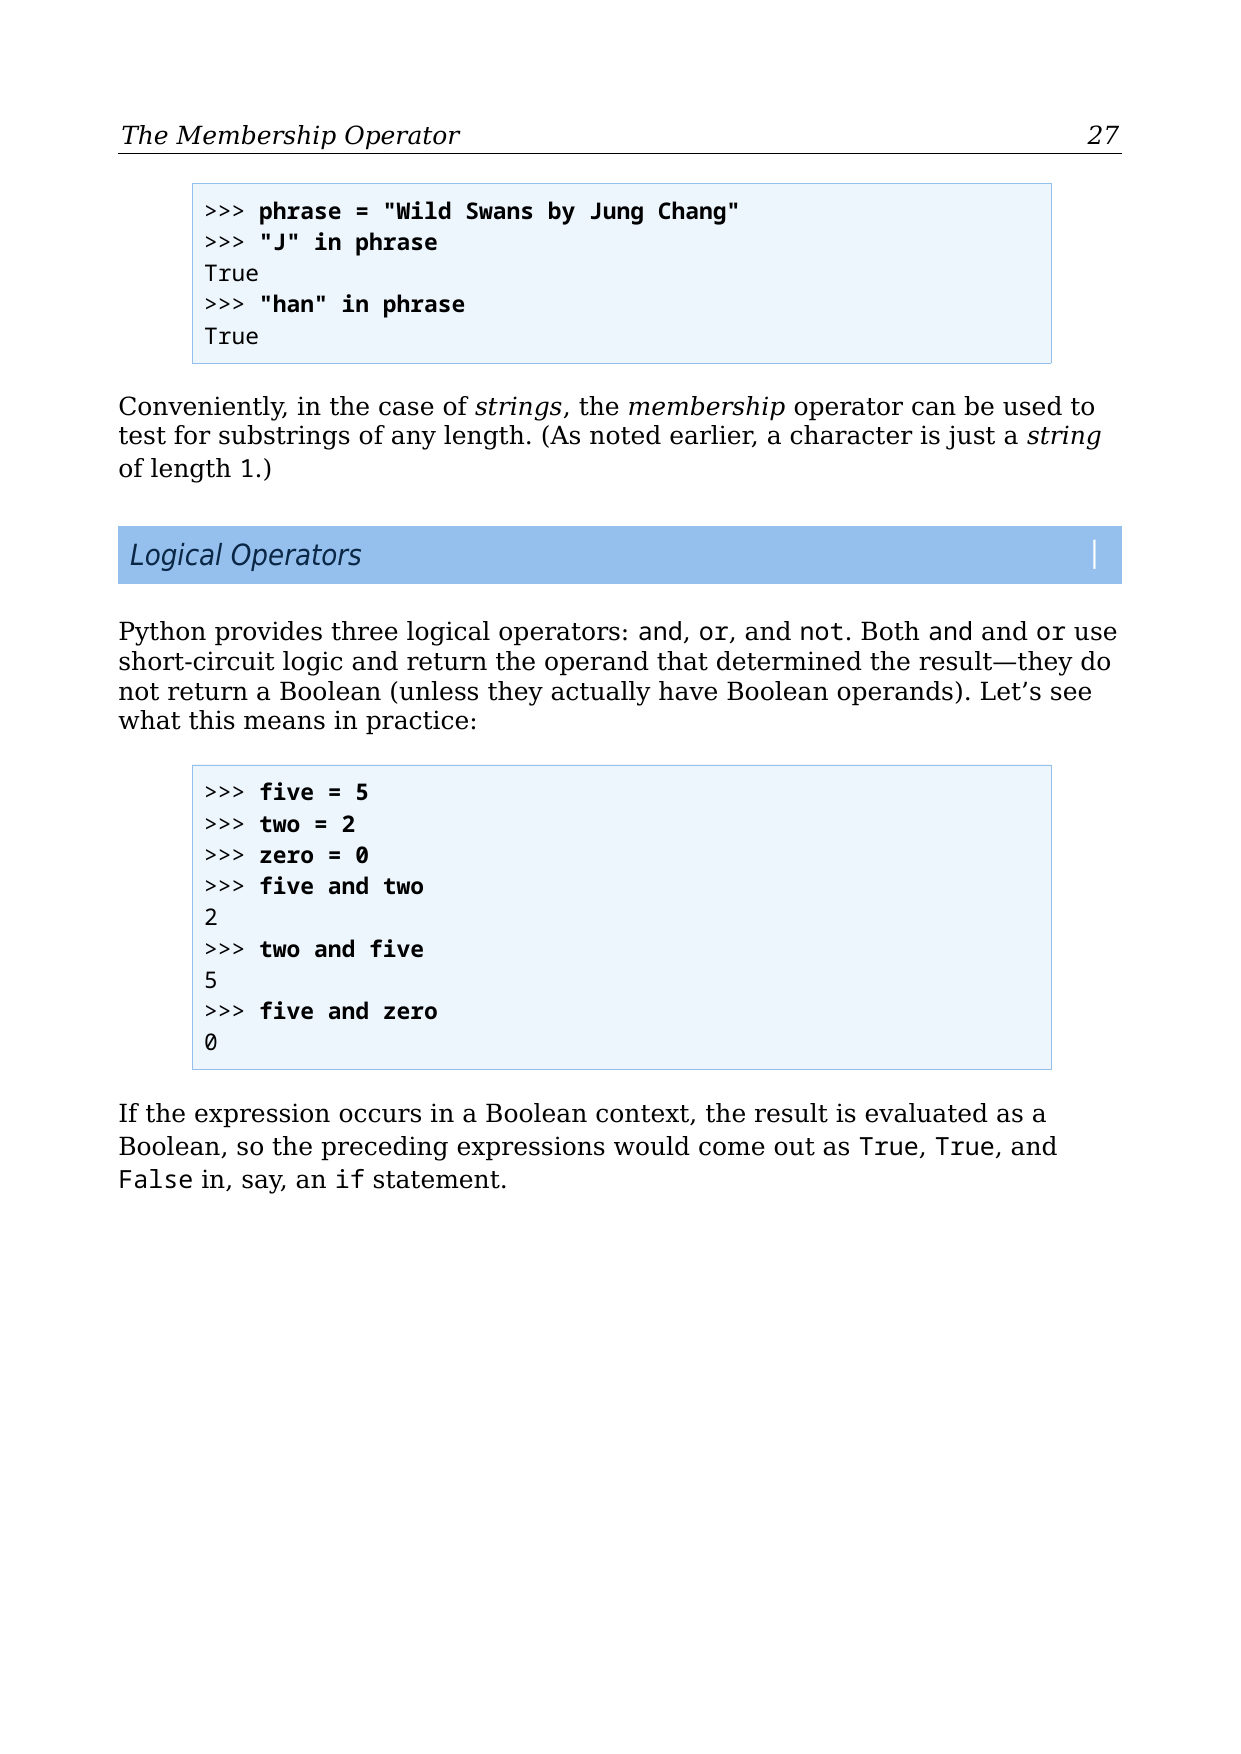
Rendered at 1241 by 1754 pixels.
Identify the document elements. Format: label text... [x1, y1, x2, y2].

text >>> two and five [193, 921, 1051, 952]
text 5 [193, 952, 1051, 983]
text >>> five = 5 [193, 766, 1051, 796]
text >>> five and zero [193, 983, 1051, 1014]
text >>> five and two [193, 858, 1051, 889]
text If the expression occurs in a Boolean context, the result is evaluated as a Boolean, so the preceding expressions would come out as True, True, and False in, say, an if statement. [118, 1099, 1122, 1196]
text >>> two = 2 [193, 796, 1051, 827]
text | [1081, 535, 1098, 569]
text True [193, 245, 1051, 276]
text Python provides three logical operators: and, or, and not. Both and and or use short-circuit logic and return the operand that determined the result—they do not return a Boolean (unless they actually have Boolean operands). Let’s see what this means in practice: [118, 613, 1122, 735]
text >>> phrase = "Wild Swans by Jung Chang" [193, 184, 1051, 214]
text >>> "J" in phrase [193, 214, 1051, 245]
text 0 [193, 1014, 1051, 1069]
text >>> "han" in phrase [193, 276, 1051, 308]
text Conveniently, in the case of strings, the membership operator can be used to test for substrings of any length. (As noted earlier, a character is just a string of length 1.) [118, 392, 1122, 484]
text >>> zero = 0 [193, 827, 1051, 858]
text True [193, 308, 1051, 363]
text 2 [193, 889, 1051, 921]
subtitle Logical Operators [118, 526, 1122, 584]
